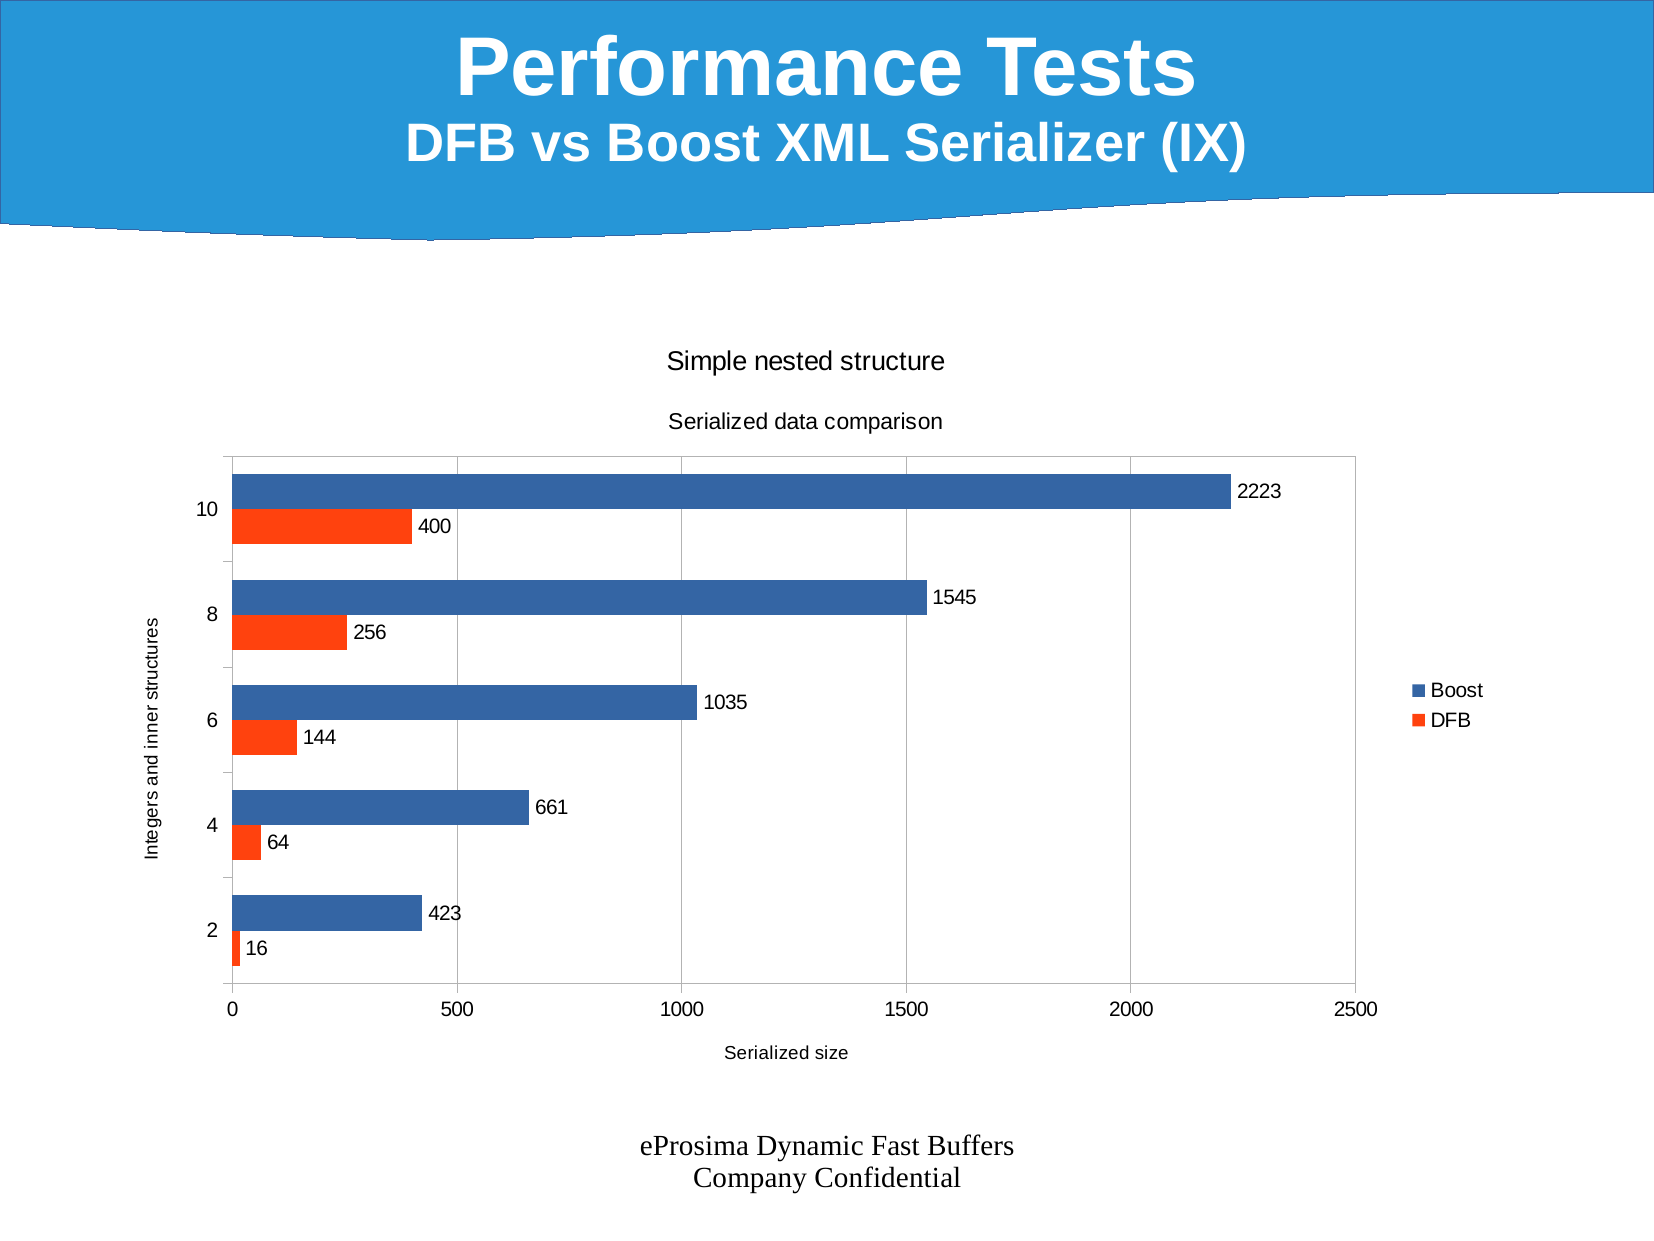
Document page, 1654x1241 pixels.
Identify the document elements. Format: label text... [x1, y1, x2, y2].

text_box Performance Tests DFB vs Boost XML Serializer (IX) [0, 0, 1654, 241]
chart [108, 315, 1504, 1096]
